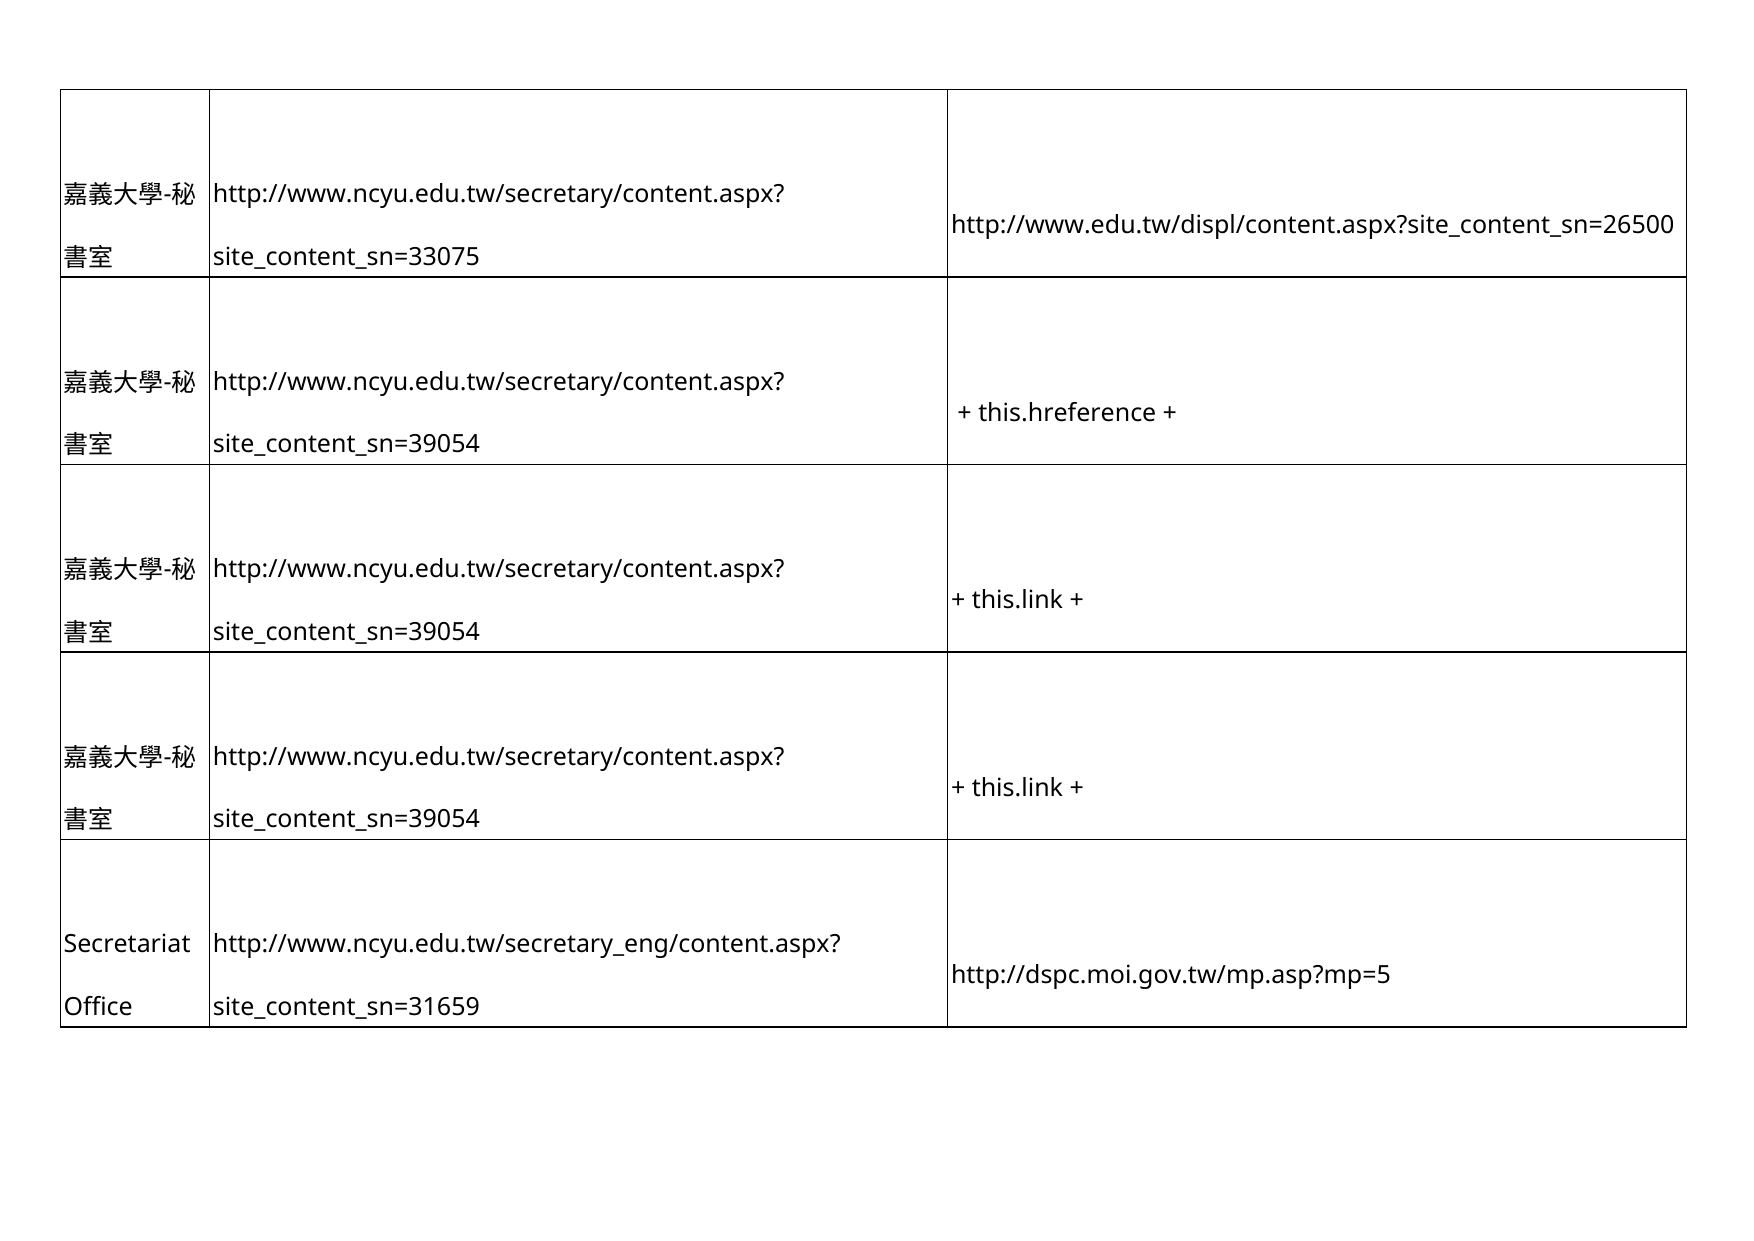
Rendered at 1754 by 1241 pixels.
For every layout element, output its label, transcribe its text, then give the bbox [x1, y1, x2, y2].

table_cell + this.link + [948, 465, 1686, 651]
table_cell http://www.edu.tw/displ/content.aspx?site_content_sn=26500 [948, 90, 1686, 276]
table_cell http://www.ncyu.edu.tw/secretary/content.aspx?site_content_sn=33075 [210, 90, 947, 276]
table_cell http://www.ncyu.edu.tw/secretary/content.aspx?site_content_sn=39054 [210, 653, 947, 839]
table_cell Secretariat Office [61, 840, 209, 1026]
table_cell + this.link + [948, 653, 1686, 839]
table_cell 嘉義大學-秘書室 [61, 278, 209, 464]
table_cell 嘉義大學-秘書室 [61, 465, 209, 651]
table_cell 嘉義大學-秘書室 [61, 90, 209, 276]
table_cell http://dspc.moi.gov.tw/mp.asp?mp=5 [948, 840, 1686, 1026]
table_cell + this.hreference + [948, 278, 1686, 464]
table_cell 嘉義大學-秘書室 [61, 653, 209, 839]
table_cell http://www.ncyu.edu.tw/secretary/content.aspx?site_content_sn=39054 [210, 465, 947, 651]
table_cell http://www.ncyu.edu.tw/secretary_eng/content.aspx?site_content_sn=31659 [210, 840, 947, 1026]
table_cell http://www.ncyu.edu.tw/secretary/content.aspx?site_content_sn=39054 [210, 278, 947, 464]
